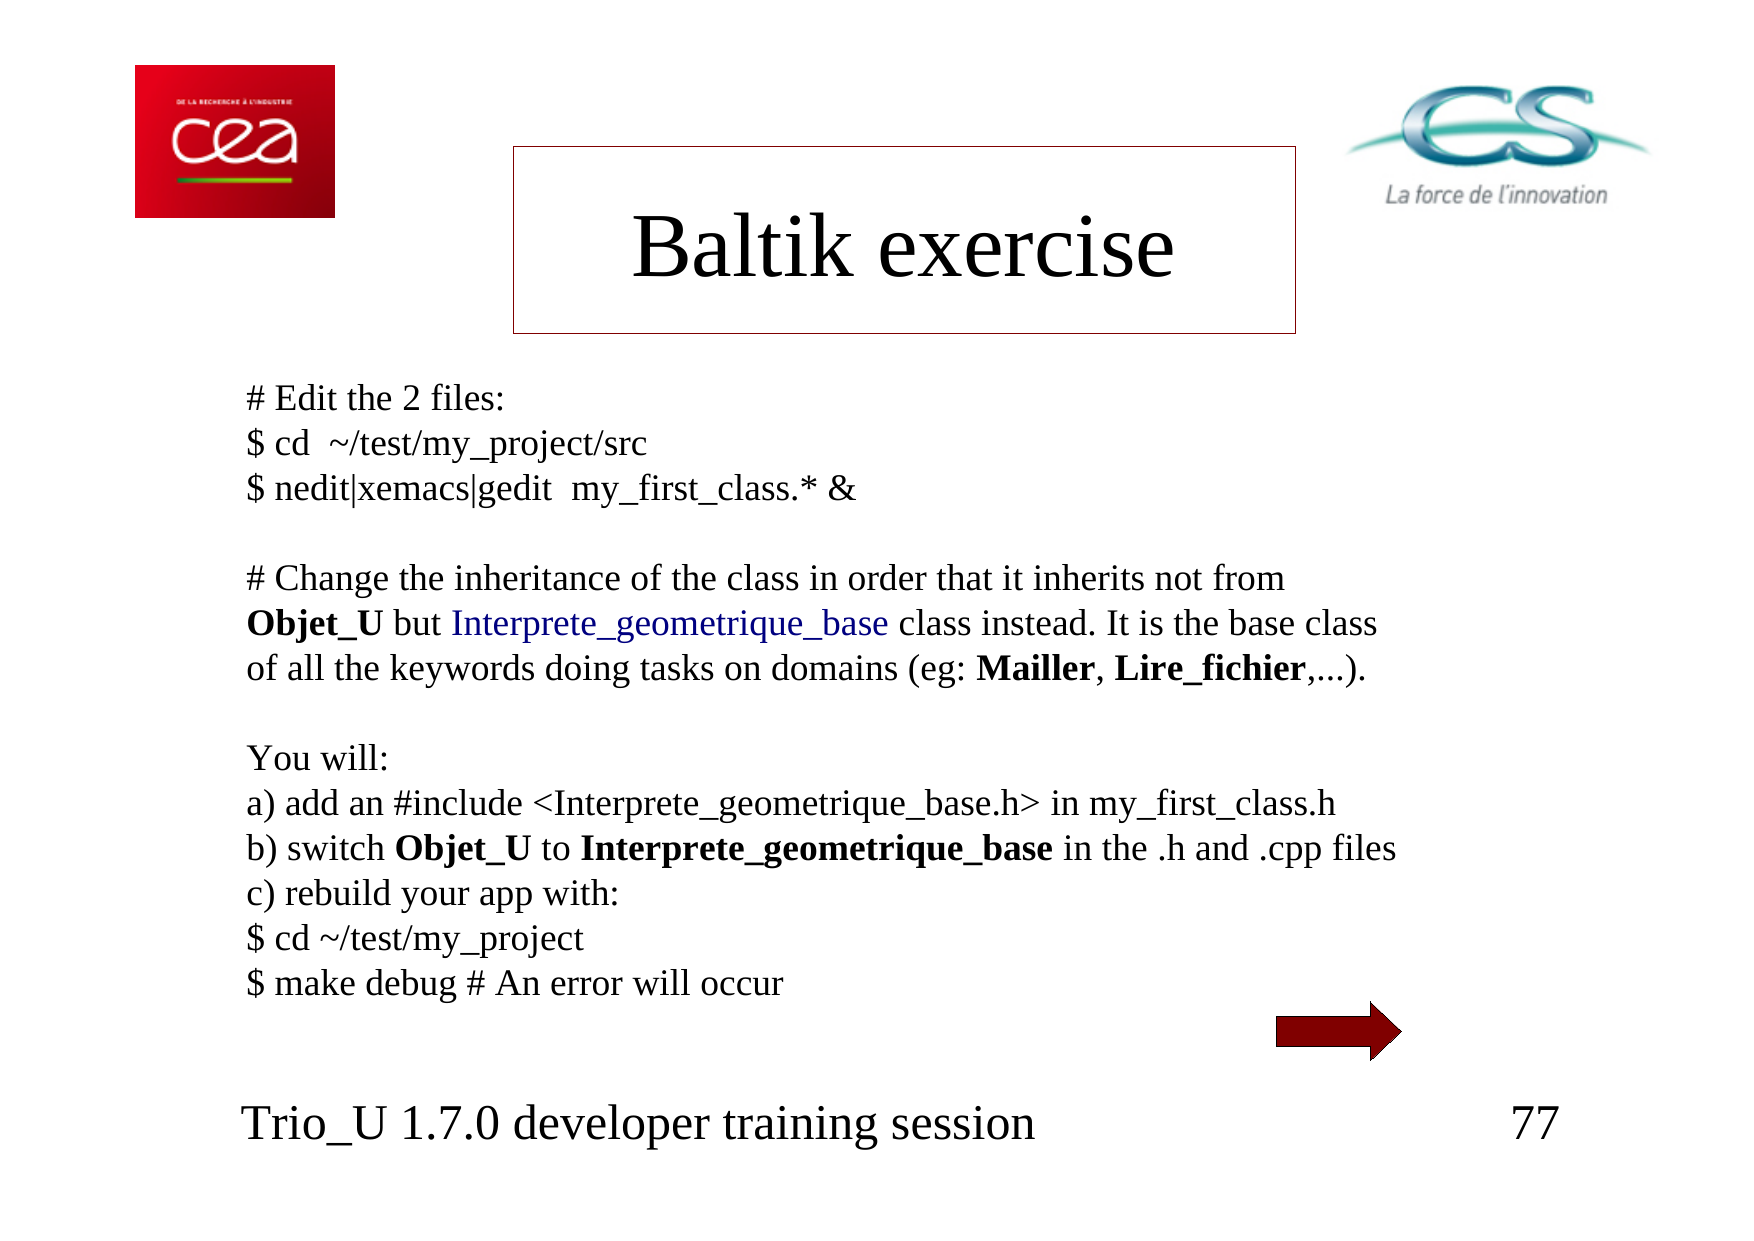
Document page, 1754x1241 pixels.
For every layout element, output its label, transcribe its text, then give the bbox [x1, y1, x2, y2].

picture [1340, 73, 1662, 218]
text_box # Edit the 2 files: $ cd ~/test/my_project/src $ nedit|xemacs|gedit my_first_class.* & # Change the inheritance of the class in order that it inherits not from Objet_U but Interprete_geometrique_base class instead. It is the base class of all the keywords doing tasks on domains (eg: Mailler, Lire_fichier,...). You will: a) add an #include <Interprete_geometrique_base.h> in my_first_class.h b) switch Objet_U to Interprete_geometrique_base in the .h and .cpp files c) rebuild your app with: $ cd ~/test/my_project $ make debug # An error will occur [231, 365, 1331, 1101]
picture [135, 65, 335, 218]
text_box [1276, 1001, 1402, 1061]
title Baltik exercise [513, 146, 1296, 334]
picture [1331, 244, 1653, 1103]
